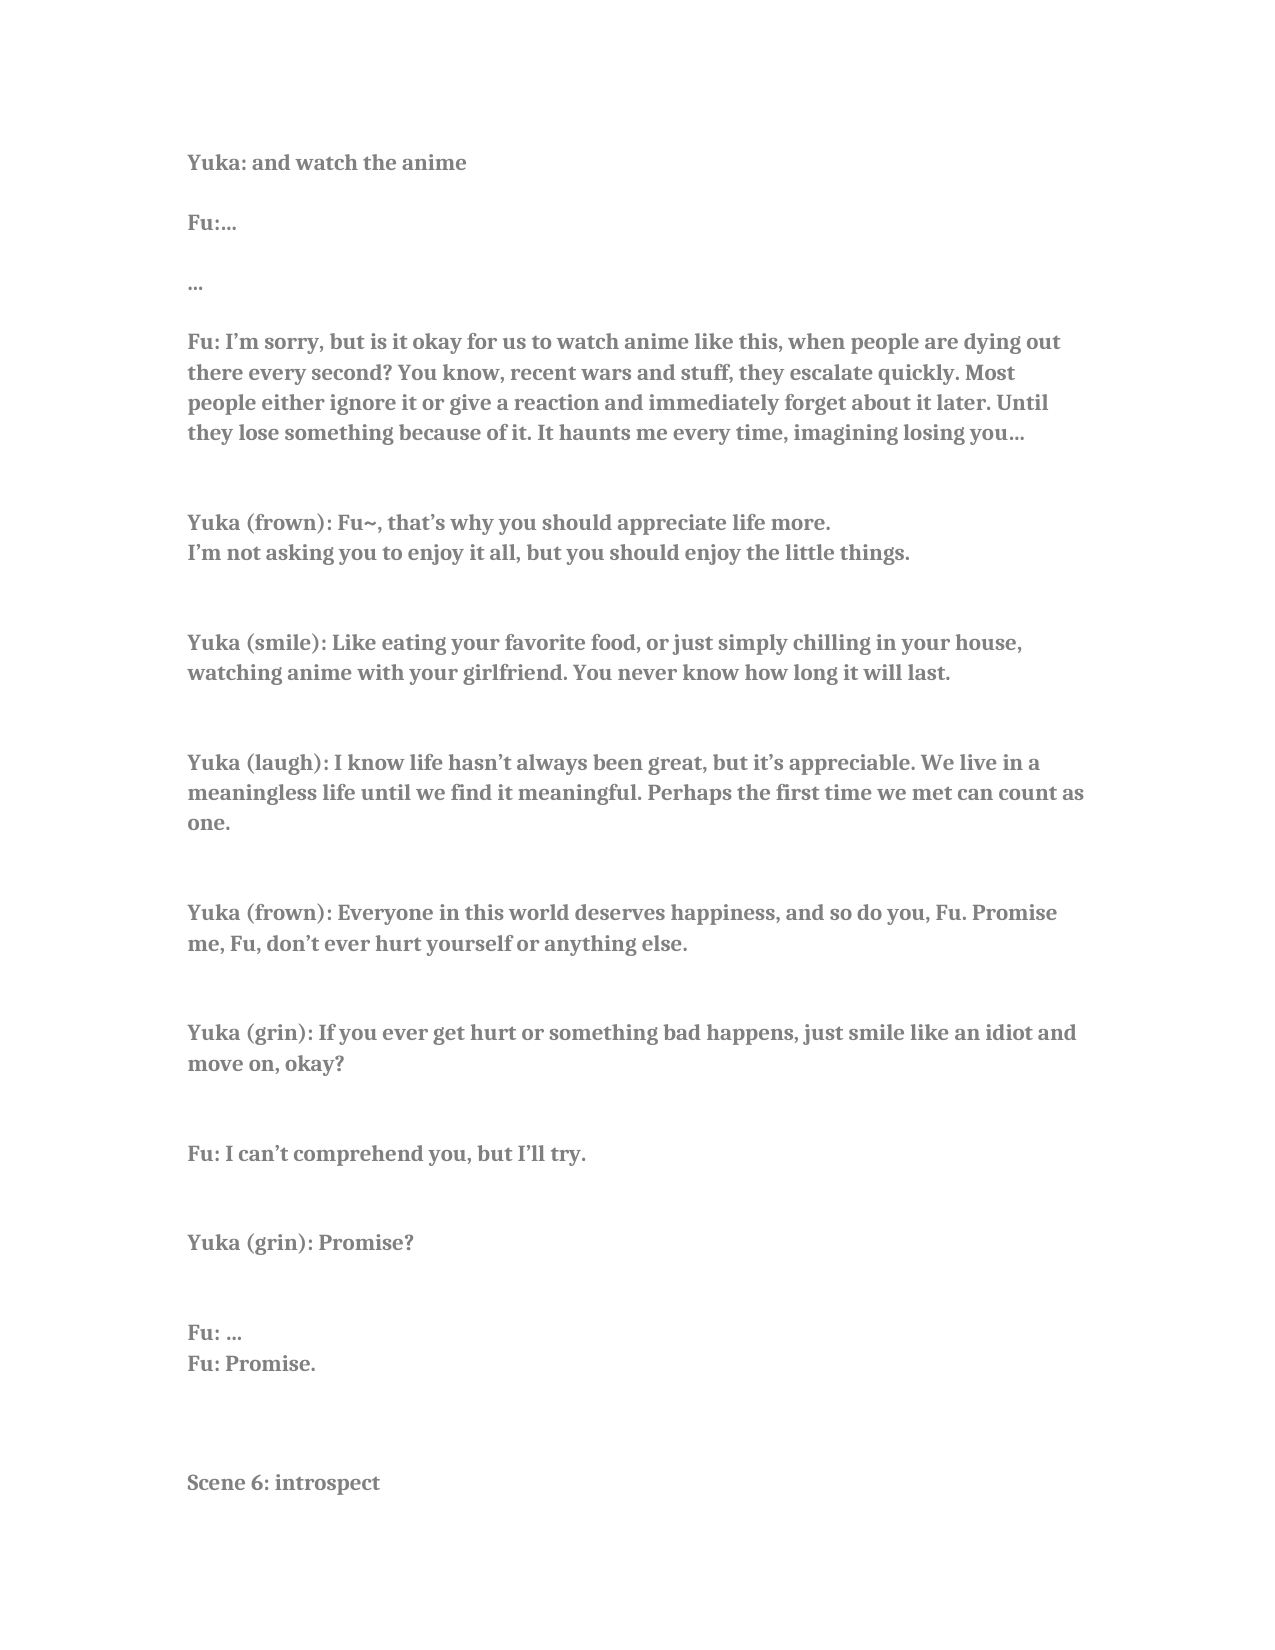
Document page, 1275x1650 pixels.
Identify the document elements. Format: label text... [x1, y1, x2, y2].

text Yuka (grin): Promise? [187, 1200, 1087, 1257]
text Yuka (frown): Fu~, that’s why you should appreciate life more. I’m not asking you to enjoy it all, but you should enjoy the little things. [187, 479, 1087, 566]
text Yuka (frown): Everyone in this world deserves happiness, and so do you, Fu. Promise me, Fu, don’t ever hurt yourself or anything else. [187, 870, 1087, 957]
text Yuka (laugh): I know life hasn’t always been great, but it’s appreciable. We live in a meaningless life until we find it meaningful. Perhaps the first time we met can count as one. [187, 719, 1087, 837]
text Yuka: and watch the anime [187, 150, 1087, 176]
text Fu: I can’t comprehend you, but I’ll try. [187, 1110, 1087, 1167]
text Fu: I’m sorry, but is it okay for us to watch anime like this, when people are dying out there every second? You know, recent wars and stuff, they escalate quickly. Most people either ignore it or give a reaction and immediately forget about it later. Until they lose something because of it. It haunts me every time, imagining losing you… [187, 329, 1087, 446]
text Fu:… [187, 210, 1087, 236]
text ... [187, 269, 1087, 296]
text Yuka (smile): Like eating your favorite food, or just simply chilling in your house, watching anime with your girlfriend. You never know how long it will last. [187, 599, 1087, 686]
text Scene 6: introspect [187, 1470, 1087, 1496]
text Fu: … Fu: Promise. [187, 1290, 1087, 1377]
text Yuka (grin): If you ever get hurt or something bad happens, just smile like an idiot and move on, okay? [187, 990, 1087, 1077]
